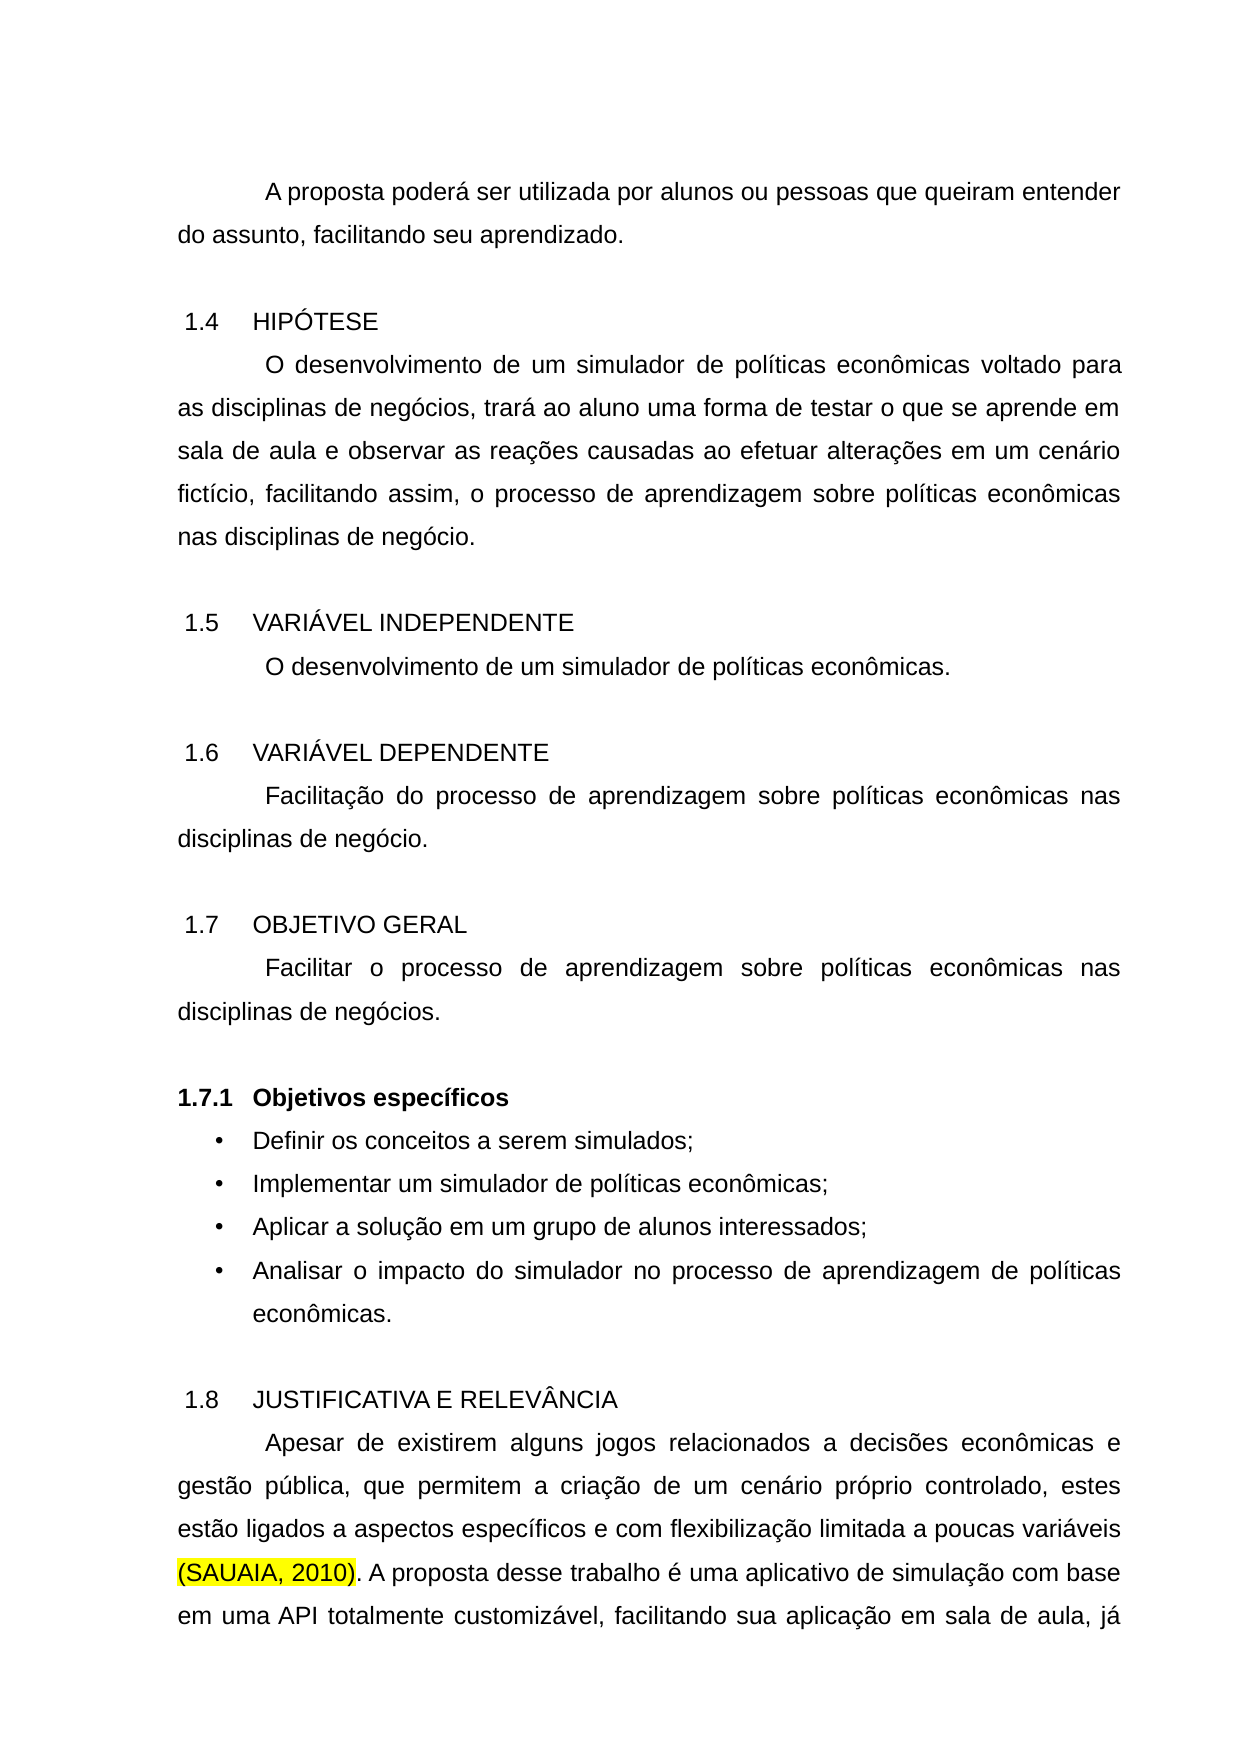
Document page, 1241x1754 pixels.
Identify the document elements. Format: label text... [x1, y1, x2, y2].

subtitle Variável independente [177, 608, 1122, 637]
subtitle Objetivos específicos [177, 1083, 1122, 1112]
list Aplicar a solução em um grupo de alunos interessados; [215, 1212, 1122, 1241]
subtitle Justificativa e relevância [177, 1385, 1122, 1414]
list Definir os conceitos a serem simulados; [215, 1126, 1122, 1155]
subtitle Hipótese [177, 307, 1122, 335]
text Facilitação do processo de aprendizagem sobre políticas econômicas nas disciplinas de negócio. [177, 781, 1122, 853]
text A proposta poderá ser utilizada por alunos ou pessoas que queiram entender do assunto, facilitando seu aprendizado. [177, 177, 1122, 249]
text O desenvolvimento de um simulador de políticas econômicas. [177, 652, 1122, 680]
subtitle Variável dependente [177, 738, 1122, 767]
text Apesar de existirem alguns jogos relacionados a decisões econômicas e gestão pública, que permitem a criação de um cenário próprio controlado, estes estão ligados a aspectos específicos e com flexibilização limitada a poucas variáveis (SAUAIA, 2010). A proposta desse trabalho é uma aplicativo de simulação com base em uma API totalmente customizável, facilitando sua aplicação em sala de aula, já [177, 1428, 1122, 1629]
text O desenvolvimento de um simulador de políticas econômicas voltado para as disciplinas de negócios, trará ao aluno uma forma de testar o que se aprende em sala de aula e observar as reações causadas ao efetuar alterações em um cenário fictício, facilitando assim, o processo de aprendizagem sobre políticas econômicas nas disciplinas de negócio. [177, 350, 1122, 551]
subtitle Objetivo geral [177, 910, 1122, 939]
text Facilitar o processo de aprendizagem sobre políticas econômicas nas disciplinas de negócios. [177, 953, 1122, 1025]
list Analisar o impacto do simulador no processo de aprendizagem de políticas econômicas. [215, 1256, 1122, 1328]
list Implementar um simulador de políticas econômicas; [215, 1169, 1122, 1198]
